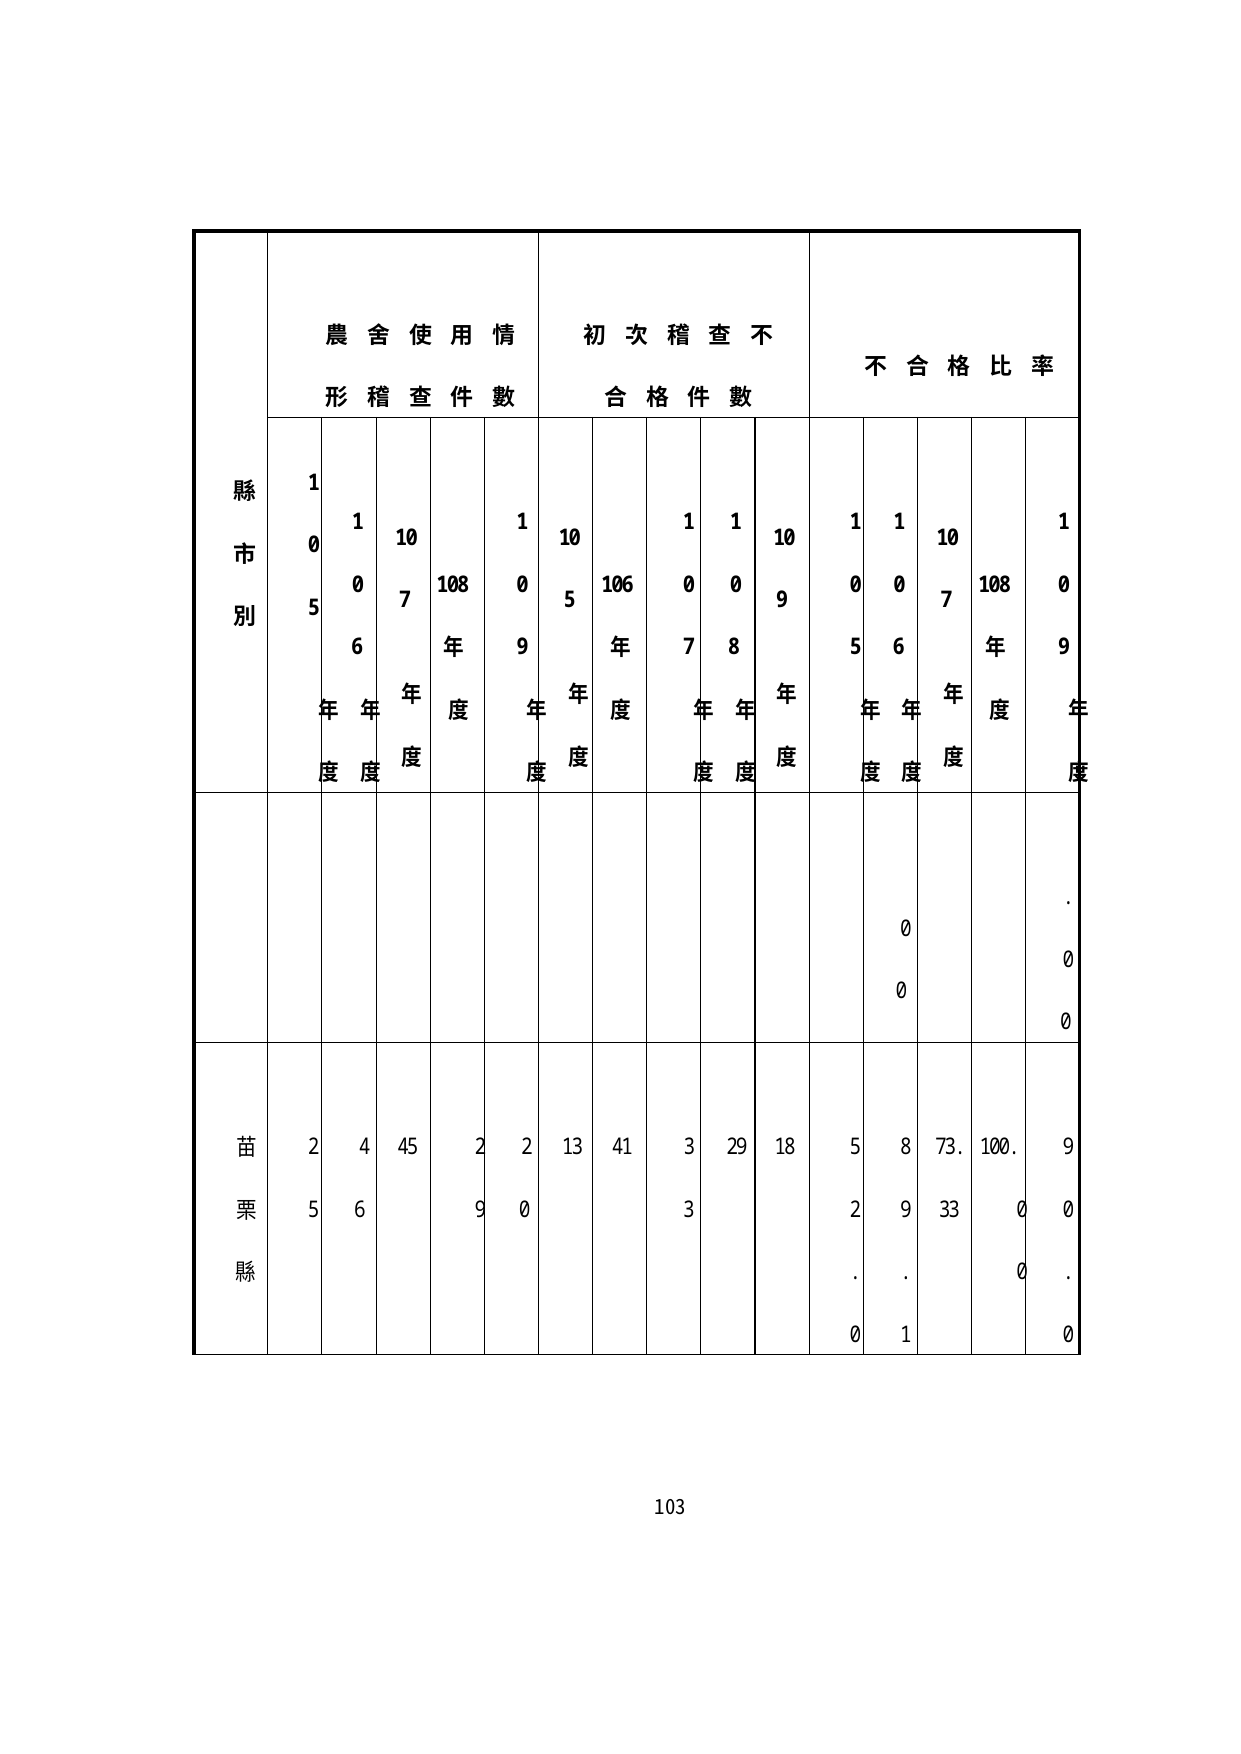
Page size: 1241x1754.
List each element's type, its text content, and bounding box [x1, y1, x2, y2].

table_cell 108 年度 [701, 418, 754, 792]
table_cell 107 年度 [918, 418, 971, 792]
table_cell 18 [756, 1043, 809, 1354]
table_cell 108 年度 [431, 418, 484, 792]
table_cell [485, 793, 538, 1042]
table_header 不合格比率 [810, 233, 1078, 417]
table_cell 46 [322, 1043, 376, 1354]
table_cell 90.0 [1026, 1043, 1078, 1354]
table_cell 109 年度 [756, 418, 809, 792]
table_cell 00 [864, 793, 917, 1042]
table_cell 105 年度 [810, 418, 863, 792]
table_cell 89.1 [864, 1043, 917, 1354]
table_header 農舍使用情形稽查件數 [268, 233, 538, 417]
table_cell 13 [539, 1043, 592, 1354]
table_cell 106 年度 [322, 418, 376, 792]
table_cell [322, 793, 376, 1042]
table_cell [539, 793, 592, 1042]
table_cell [701, 793, 754, 1042]
table_cell [756, 793, 809, 1042]
table_cell 29 [431, 1043, 484, 1354]
table_cell 33 [647, 1043, 700, 1354]
table_cell [196, 793, 267, 1042]
table_cell [647, 793, 700, 1042]
table_cell 100.00 [972, 1043, 1025, 1354]
table_header 初次稽查不合格件數 [539, 233, 809, 417]
table_cell 52.0 [810, 1043, 863, 1354]
table_cell 109 年度 [1026, 418, 1078, 792]
table_cell 45 [377, 1043, 430, 1354]
table_cell [972, 793, 1025, 1042]
table_cell 109 年度 [485, 418, 538, 792]
table_cell [593, 793, 646, 1042]
table_cell 41 [593, 1043, 646, 1354]
table_cell 106 年度 [864, 418, 917, 792]
table_cell 20 [485, 1043, 538, 1354]
table_cell 107 年度 [647, 418, 700, 792]
table_cell 106 年度 [593, 418, 646, 792]
table_cell 苗栗縣 [196, 1043, 267, 1354]
table_cell 29 [701, 1043, 754, 1354]
table_cell [431, 793, 484, 1042]
table_cell [377, 793, 430, 1042]
table_cell [268, 793, 321, 1042]
table_cell 108 年度 [972, 418, 1025, 792]
table_cell 25 [268, 1043, 321, 1354]
table_cell [810, 793, 863, 1042]
table_header 縣市別 [196, 233, 267, 792]
table_cell [918, 793, 971, 1042]
table_cell 105 年度 [539, 418, 592, 792]
table_cell 105 年度 [268, 418, 321, 792]
table_cell 73.33 [918, 1043, 971, 1354]
table_cell 107 年度 [377, 418, 430, 792]
table_cell .00 [1026, 793, 1078, 1042]
